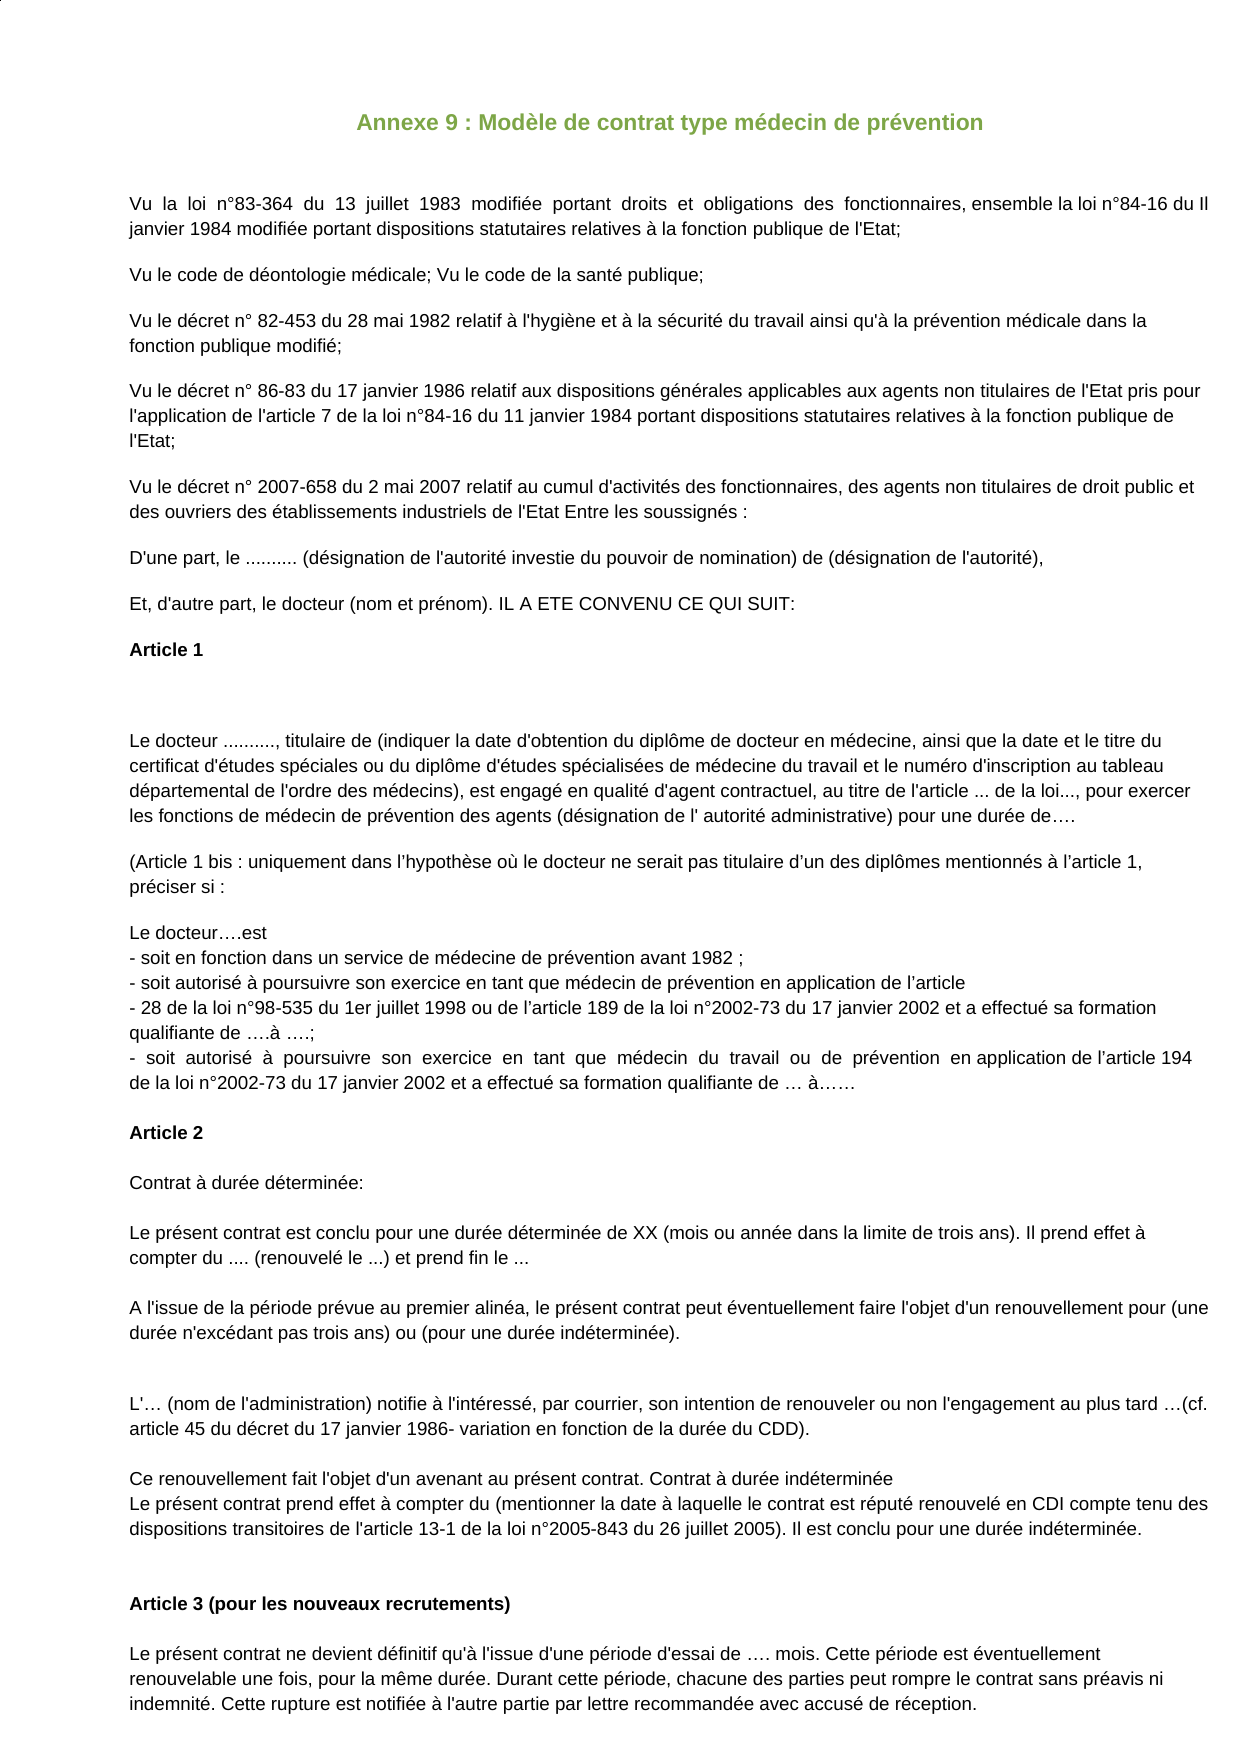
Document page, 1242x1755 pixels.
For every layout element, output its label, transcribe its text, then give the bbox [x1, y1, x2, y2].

text Vu la loi n°83-364 du 13 juillet 1983 modifiée portant droits et obligations des fonctionnaires, ensemble la loi n°84-16 du Il janvier 1984 modifiée portant dispositions statutaires relatives à la fonction publique de l'Etat; [129, 192, 1210, 239]
list - 28 de la loi n°98-535 du 1er juillet 1998 ou de l’article 189 de la loi n°2002-73 du 17 janvier 2002 et a effectué sa formation qualifiante de ….à ….; [129, 997, 1210, 1043]
text Le docteur….est [129, 922, 1210, 943]
text Article 2 [129, 1122, 1210, 1143]
text Et, d'autre part, le docteur (nom et prénom). IL A ETE CONVENU CE QUI SUIT: [129, 592, 1210, 614]
text Vu le décret n° 86-83 du 17 janvier 1986 relatif aux dispositions générales applicables aux agents non titulaires de l'Etat pris pour l'application de l'article 7 de la loi n°84-16 du 11 janvier 1984 portant dispositions statutaires relatives à la fonction publique de l'Etat; [129, 380, 1210, 452]
list - soit autorisé à poursuivre son exercice en tant que médecin de prévention en application de l’article [129, 972, 1210, 993]
text Vu le code de déontologie médicale; Vu le code de la santé publique; [129, 263, 1210, 285]
subtitle Annexe 9 : Modèle de contrat type médecin de prévention [129, 108, 1210, 135]
text L'… (nom de l'administration) notifie à l'intéressé, par courrier, son intention de renouveler ou non l'engagement au plus tard …(cf. article 45 du décret du 17 janvier 1986- variation en fonction de la durée du CDD). [129, 1392, 1210, 1439]
text Ce renouvellement fait l'objet d'un avenant au présent contrat. Contrat à durée indéterminée [129, 1467, 1210, 1489]
text Contrat à durée déterminée: [129, 1172, 1210, 1193]
text Le docteur .........., titulaire de (indiquer la date d'obtention du diplôme de docteur en médecine, ainsi que la date et le titre du certificat d'études spéciales ou du diplôme d'études spécialisées de médecine du travail et le numéro d'inscription au tableau départemental de l'ordre des médecins), est engagé en qualité d'agent contractuel, au titre de l'article ... de la loi..., pour exercer les fonctions de médecin de prévention des agents (désignation de l' autorité administrative) pour une durée de…. [129, 730, 1210, 827]
text Le présent contrat est conclu pour une durée déterminée de XX (mois ou année dans la limite de trois ans). Il prend effet à compter du .... (renouvelé le ...) et prend fin le ... [129, 1222, 1210, 1268]
text Article 3 (pour les nouveaux recrutements) [129, 1592, 1210, 1614]
text (Article 1 bis : uniquement dans l’hypothèse où le docteur ne serait pas titulaire d’un des diplômes mentionnés à l’article 1, préciser si : [129, 851, 1210, 898]
list - soit en fonction dans un service de médecine de prévention avant 1982 ; [129, 947, 1210, 968]
text D'une part, le .......... (désignation de l'autorité investie du pouvoir de nomination) de (désignation de l'autorité), [129, 547, 1210, 568]
text Vu le décret n° 2007-658 du 2 mai 2007 relatif au cumul d'activités des fonctionnaires, des agents non titulaires de droit public et des ouvriers des établissements industriels de l'Etat Entre les soussignés : [129, 476, 1210, 523]
text A l'issue de la période prévue au premier alinéa, le présent contrat peut éventuellement faire l'objet d'un renouvellement pour (une durée n'excédant pas trois ans) ou (pour une durée indéterminée). [129, 1297, 1210, 1343]
text Le présent contrat ne devient définitif qu'à l'issue d'une période d'essai de …. mois. Cette période est éventuellement renouvelable une fois, pour la même durée. Durant cette période, chacune des parties peut rompre le contrat sans préavis ni indemnité. Cette rupture est notifiée à l'autre partie par lettre recommandée avec accusé de réception. [129, 1642, 1210, 1714]
text Article 1 [129, 638, 1210, 660]
text Le présent contrat prend effet à compter du (mentionner la date à laquelle le contrat est réputé renouvelé en CDI compte tenu des dispositions transitoires de l'article 13-1 de la loi n°2005-843 du 26 juillet 2005). Il est conclu pour une durée indéterminée. [129, 1492, 1210, 1539]
text Vu le décret n° 82-453 du 28 mai 1982 relatif à l'hygiène et à la sécurité du travail ainsi qu'à la prévention médicale dans la fonction publique modifié; [129, 309, 1210, 356]
list - soit autorisé à poursuivre son exercice en tant que médecin du travail ou de prévention en application de l’article 194 de la loi n°2002-73 du 17 janvier 2002 et a effectué sa formation qualifiante de … à…… [129, 1047, 1210, 1093]
